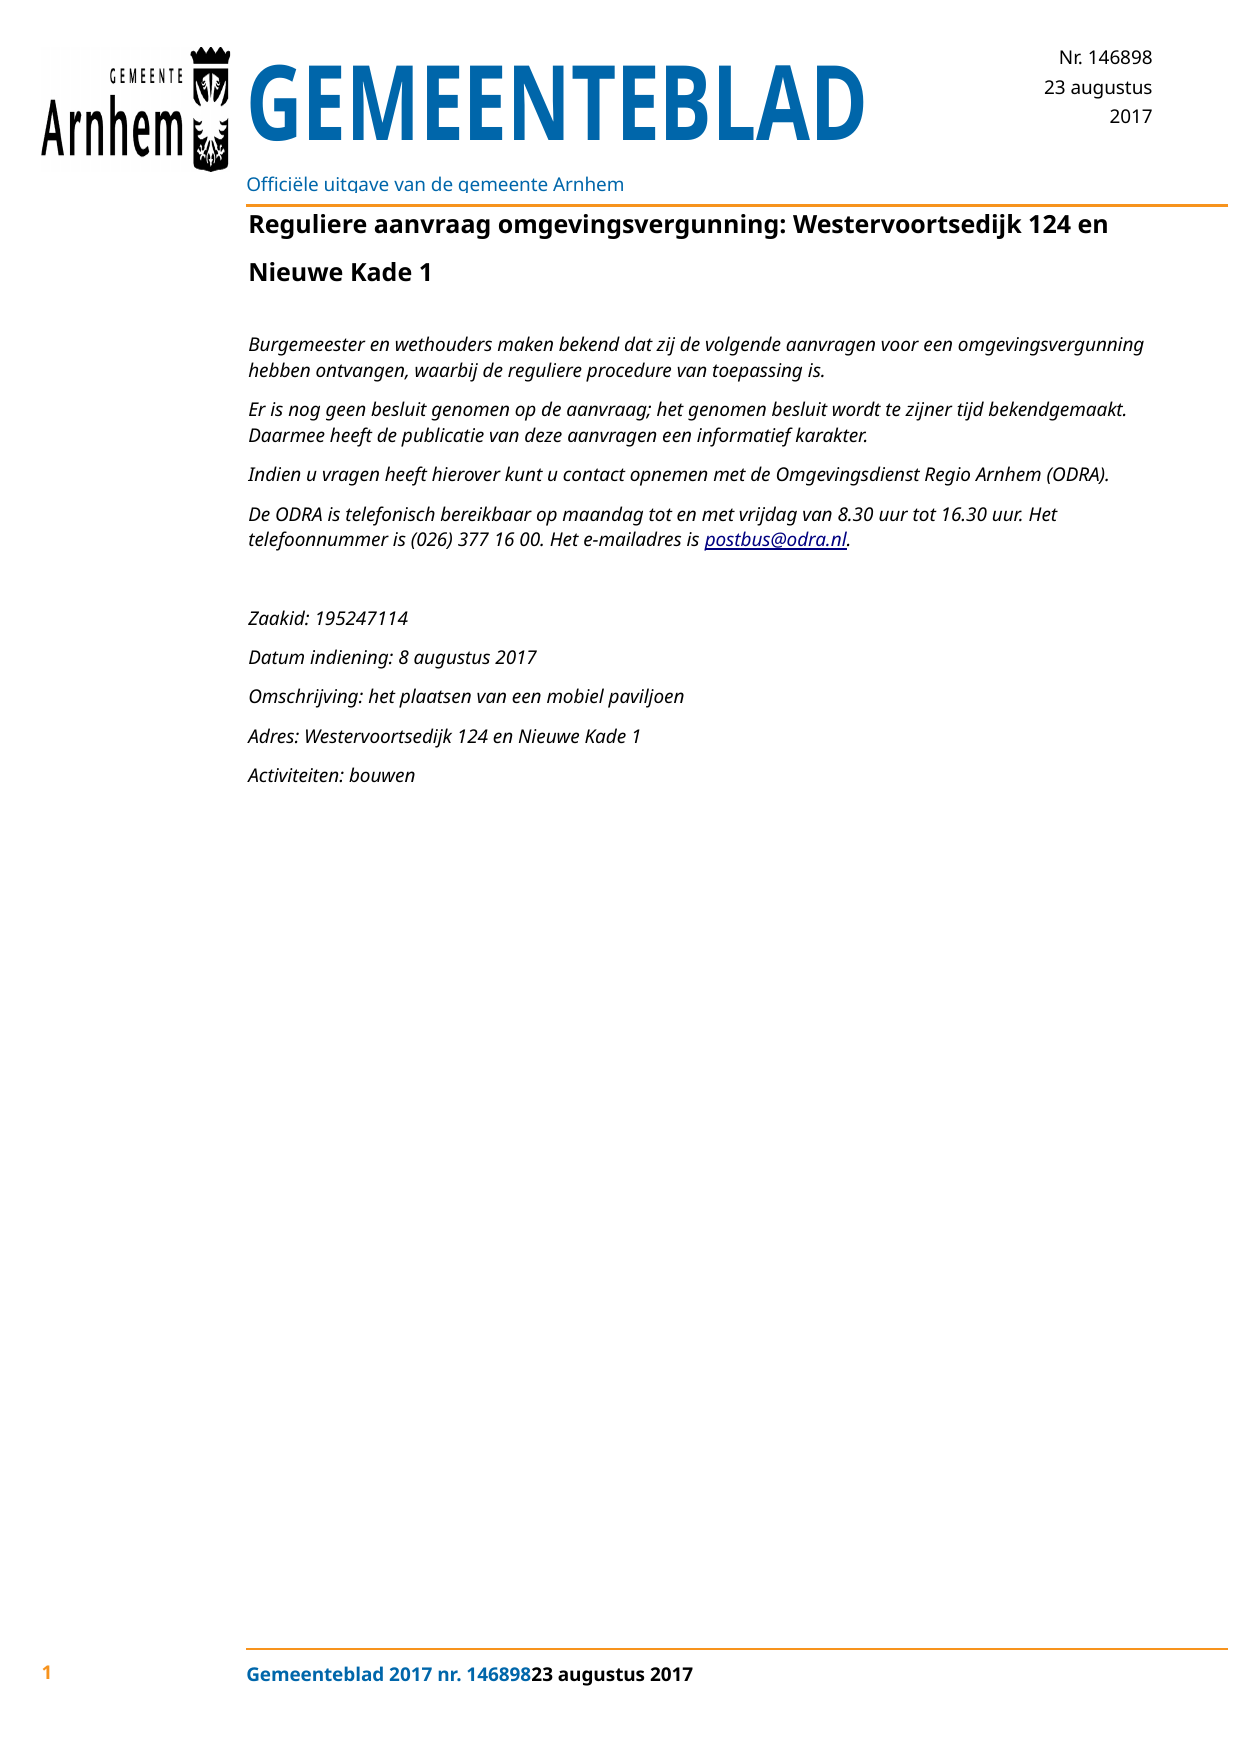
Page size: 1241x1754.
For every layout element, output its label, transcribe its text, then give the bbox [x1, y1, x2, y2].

text Burgemeester en wethouders maken bekend dat zij de volgende aanvragen voor een omgevingsvergunning hebben ontvangen, waarbij de reguliere procedure van toepassing is. [248, 331, 1152, 383]
text Zaakid: 195247114 [248, 605, 1152, 631]
text Reguliere aanvraag omgevingsvergunning: Westervoortsedijk 124 en Nieuwe Kade 1 [248, 207, 1152, 288]
picture [41, 47, 231, 172]
text Omschrijving: het plaatsen van een mobiel paviljoen [248, 683, 1152, 709]
text Adres: Westervoortsedijk 124 en Nieuwe Kade 1 [248, 723, 1152, 748]
text De ODRA is telefonisch bereikbaar op maandag tot en met vrijdag van 8.30 uur tot 16.30 uur. Het telefoonnummer is (026) 377 16 00. Het e-mailadres is postbus@odra.nl. [248, 501, 1152, 552]
text Datum indiening: 8 augustus 2017 [248, 644, 1152, 670]
text Activiteiten: bouwen [248, 762, 1152, 788]
text Er is nog geen besluit genomen op de aanvraag; het genomen besluit wordt te zijner tijd bekendgemaakt. Daarmee heeft de publicatie van deze aanvragen een informatief karakter. [248, 396, 1152, 448]
text Indien u vragen heeft hierover kunt u contact opnemen met de Omgevingsdienst Regio Arnhem (ODRA). [248, 461, 1152, 487]
